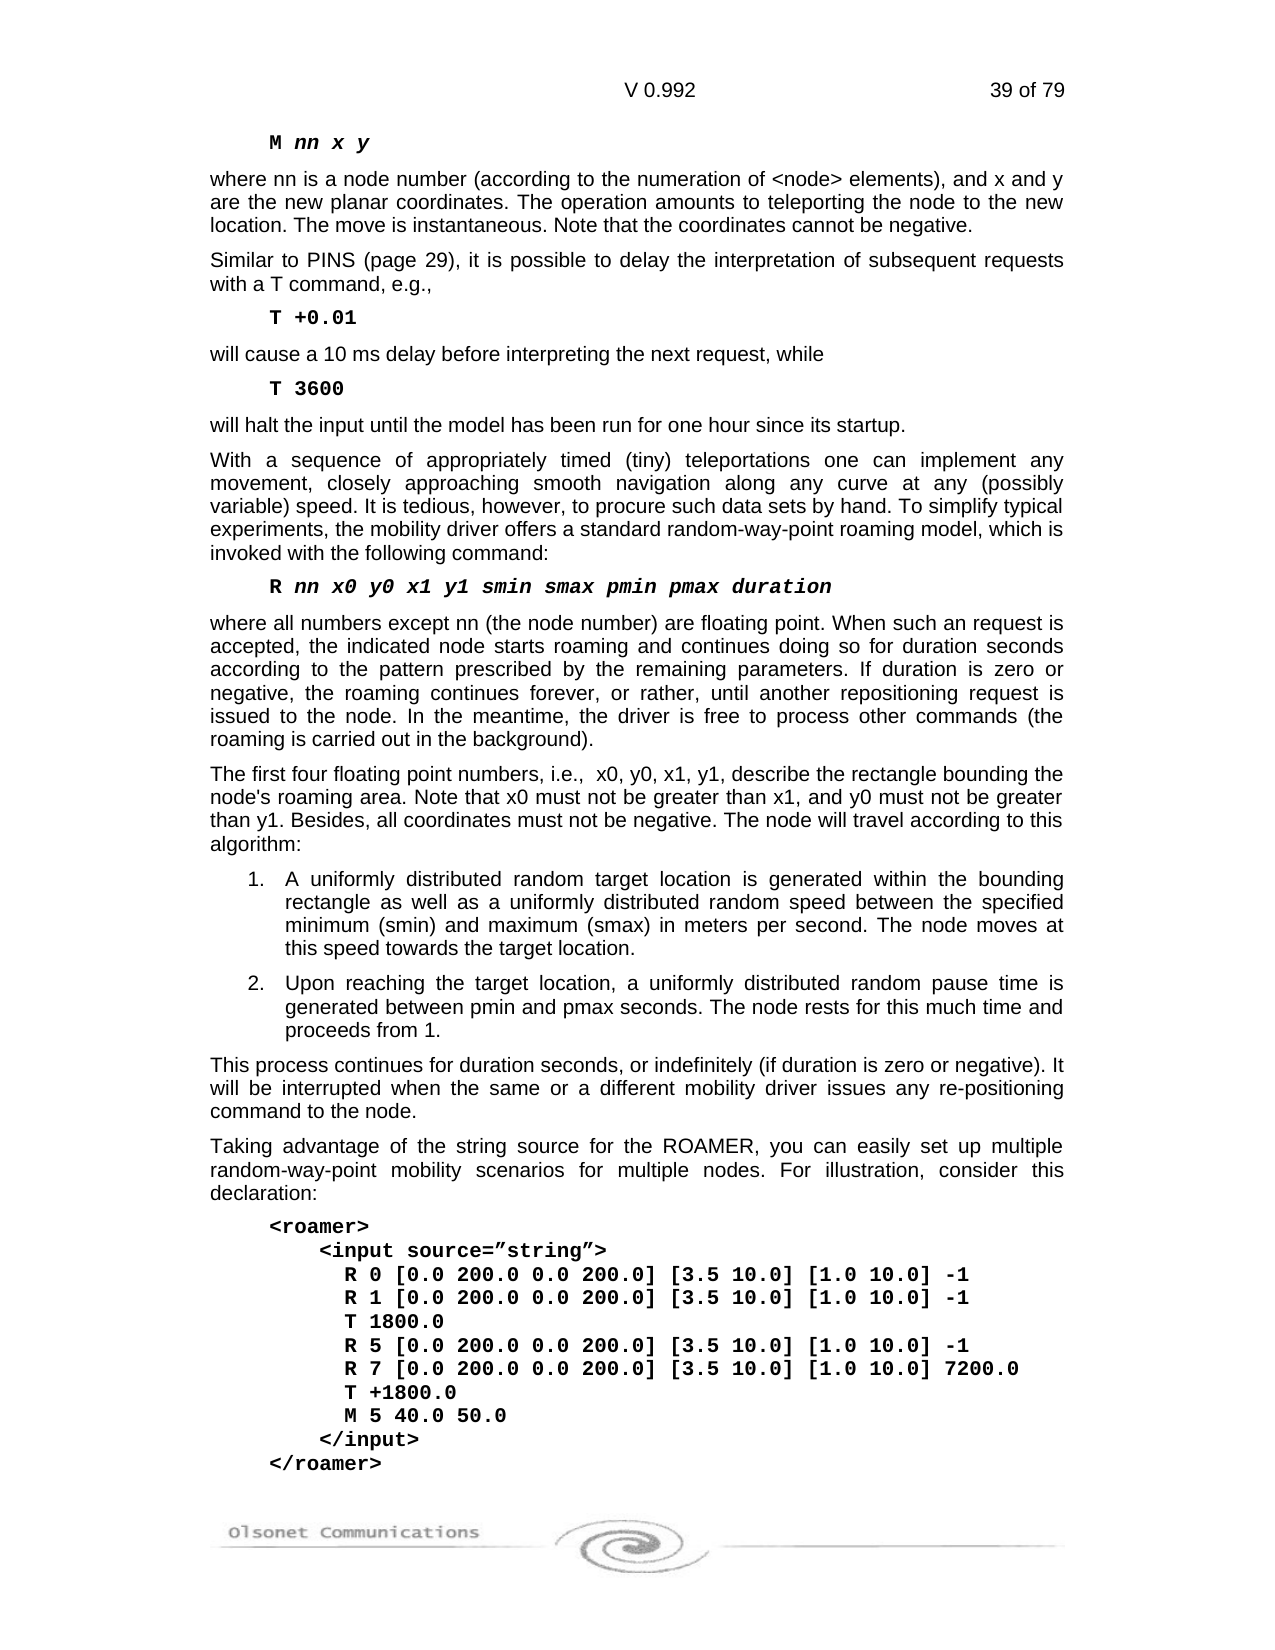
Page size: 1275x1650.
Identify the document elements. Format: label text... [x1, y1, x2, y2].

text R 5 [0.0 200.0 0.0 200.0] [3.5 10.0] [1.0 10.0] -1 [269, 1334, 1065, 1358]
text R 7 [0.0 200.0 0.0 200.0] [3.5 10.0] [1.0 10.0] 7200.0 [269, 1358, 1065, 1382]
text where all numbers except nn (the node number) are floating point. When such an request is accepted, the indicated node starts roaming and continues doing so for duration seconds according to the pattern prescribed by the remaining parameters. If duration is zero or negative, the roaming continues forever, or rather, until another repositioning request is issued to the node. In the meantime, the driver is free to process other commands (the roaming is carried out in the background). [210, 611, 1065, 751]
text With a sequence of appropriately timed (tiny) teleportations one can implement any movement, closely approaching smooth navigation along any curve at any (possibly variable) speed. It is tedious, however, to procure such data sets by hand. To simplify typical experiments, the mobility driver offers a standard random-way-point roaming model, which is invoked with the following command: [210, 448, 1065, 564]
list Upon reaching the target location, a uniformly distributed random pause time is generated between pmin and pmax seconds. The node rests for this much time and proceeds from 1. [247, 972, 1065, 1042]
picture [210, 1504, 1065, 1596]
text T +1800.0 [269, 1382, 1065, 1406]
text M 5 40.0 50.0 [269, 1406, 1065, 1429]
list A uniformly distributed random target location is generated within the bounding rectangle as well as a uniformly distributed random speed between the specified minimum (smin) and maximum (smax) in meters per second. The node moves at this speed towards the target location. [247, 867, 1065, 960]
text <input source=”string”> [269, 1240, 1065, 1264]
text Similar to PINS (page 30), it is possible to delay the interpretation of subsequent requests with a T command, e.g., [210, 249, 1065, 296]
text <roamer> [269, 1216, 1065, 1240]
text R 0 [0.0 200.0 0.0 200.0] [3.5 10.0] [1.0 10.0] -1 [269, 1264, 1065, 1287]
text This process continues for duration seconds, or indefinitely (if duration is zero or negative). It will be interrupted when the same or a different mobility driver issues any re-positioning command to the node. [210, 1053, 1065, 1123]
text T +0.01 [269, 307, 1065, 331]
text T 1800.0 [269, 1311, 1065, 1334]
text Taking advantage of the string source for the ROAMER, you can easily set up multiple random-way-point mobility scenarios for multiple nodes. For illustration, consider this declaration: [210, 1135, 1065, 1204]
text The first four floating point numbers, i.e., x0, y0, x1, y1, describe the rectangle bounding the node's roaming area. Note that x0 must not be greater than x1, and y0 must not be greater than y1. Besides, all coordinates must not be negative. The node will travel according to this algorithm: [210, 763, 1065, 856]
text </roamer> [269, 1453, 1065, 1476]
text </input> [269, 1429, 1065, 1453]
text will cause a 10 ms delay before interpreting the next request, while [210, 343, 1065, 366]
text M nn x y [269, 132, 1065, 156]
text will halt the input until the model has been run for one hour since its startup. [210, 413, 1065, 436]
text R nn x0 y0 x1 y1 smin smax pmin pmax duration [269, 576, 1065, 600]
text where nn is a node number (according to the numeration of <node> elements), and x and y are the new planar coordinates. The operation amounts to teleporting the node to the new location. The move is instantaneous. Note that the coordinates cannot be negative. [210, 168, 1065, 237]
text T 3600 [269, 378, 1065, 401]
text R 1 [0.0 200.0 0.0 200.0] [3.5 10.0] [1.0 10.0] -1 [269, 1287, 1065, 1311]
